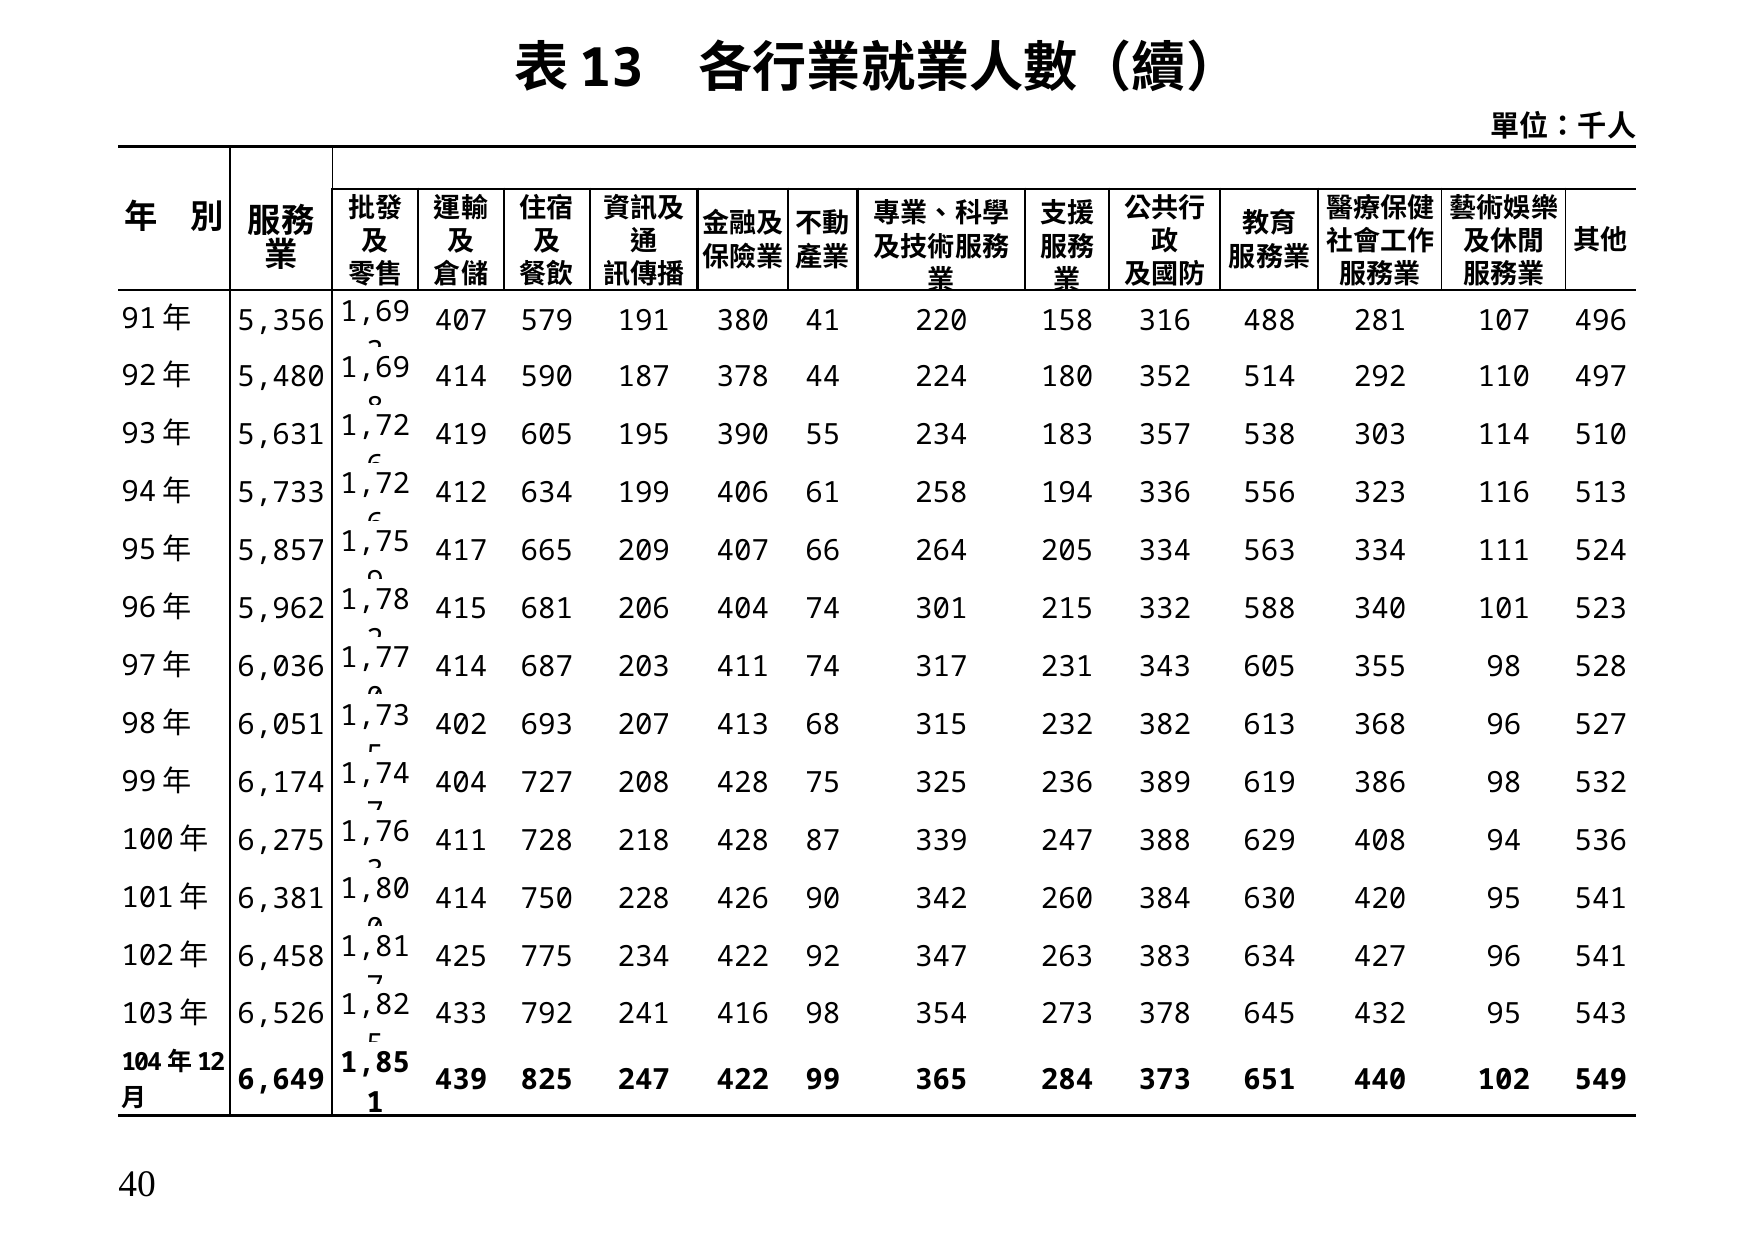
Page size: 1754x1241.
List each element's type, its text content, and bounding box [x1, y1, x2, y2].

table_cell 605 [504, 405, 589, 462]
table_cell 303 [1318, 405, 1442, 462]
table_cell 95 [1442, 868, 1565, 926]
table_cell 1,693 [333, 291, 418, 347]
table_cell 417 [418, 520, 504, 578]
table_cell 541 [1565, 868, 1636, 926]
table_cell 352 [1109, 347, 1220, 404]
table_cell 運輸及 倉儲業 [419, 190, 503, 289]
table_cell 232 [1025, 694, 1109, 752]
table_cell 404 [418, 752, 504, 810]
table_cell 343 [1109, 636, 1220, 694]
table_cell 5,857 [231, 520, 331, 578]
table_cell 378 [698, 347, 788, 404]
table_cell 187 [590, 347, 697, 404]
table_cell 1,851 [333, 1042, 418, 1114]
table_cell 373 [1109, 1042, 1220, 1114]
table_cell 619 [1220, 752, 1318, 810]
table_cell 藝術娛樂及休閒 服務業 [1442, 190, 1565, 289]
table_cell 111 [1442, 520, 1565, 578]
table_cell 629 [1220, 810, 1318, 868]
table_cell 651 [1220, 1042, 1318, 1114]
table_cell 1,817 [333, 926, 418, 984]
table_cell 6,381 [231, 868, 331, 926]
table_cell 281 [1318, 291, 1442, 347]
table_cell 5,733 [231, 463, 331, 520]
table_cell 5,356 [231, 291, 331, 347]
table_cell 563 [1220, 520, 1318, 578]
table_cell 411 [418, 810, 504, 868]
table_cell 224 [858, 347, 1025, 404]
table_cell 93年 [118, 405, 229, 462]
table_cell 183 [1025, 405, 1109, 462]
table_cell 98 [1442, 636, 1565, 694]
table_cell 220 [858, 291, 1025, 347]
table_cell 180 [1025, 347, 1109, 404]
table_cell 1,726 [333, 405, 418, 462]
table_cell 527 [1565, 694, 1636, 752]
table_cell 634 [1220, 926, 1318, 984]
table_cell 批發及 零售業 [333, 190, 417, 289]
table_cell 6,649 [231, 1042, 331, 1114]
table_cell 74 [788, 578, 857, 636]
table_cell 6,174 [231, 752, 331, 810]
table_cell 234 [590, 926, 697, 984]
table_cell 1,800 [333, 868, 418, 926]
table_cell 513 [1565, 463, 1636, 520]
table_cell 605 [1220, 636, 1318, 694]
table_cell 98年 [118, 694, 229, 752]
table_cell 263 [1025, 926, 1109, 984]
table_cell 203 [590, 636, 697, 694]
table_cell 727 [504, 752, 589, 810]
table_cell 549 [1565, 1042, 1636, 1114]
table_cell 住宿及 餐飲業 [505, 190, 589, 289]
table_cell 98 [1442, 752, 1565, 810]
table_cell 260 [1025, 868, 1109, 926]
table_cell 419 [418, 405, 504, 462]
table_cell 416 [698, 984, 788, 1042]
table_cell 528 [1565, 636, 1636, 694]
table_cell 426 [698, 868, 788, 926]
table_cell 433 [418, 984, 504, 1042]
table_cell 406 [698, 463, 788, 520]
table_cell 323 [1318, 463, 1442, 520]
table_cell 380 [698, 291, 788, 347]
table_cell 專業、科學 及技術服務業 [859, 190, 1024, 289]
table_cell 247 [1025, 810, 1109, 868]
table_cell 96 [1442, 926, 1565, 984]
table_cell 資訊及通 訊傳播業 [591, 190, 696, 289]
table_cell 236 [1025, 752, 1109, 810]
table_cell 404 [698, 578, 788, 636]
table_cell 316 [1109, 291, 1220, 347]
table_cell 384 [1109, 868, 1220, 926]
table_cell 1,763 [333, 810, 418, 868]
table_cell 425 [418, 926, 504, 984]
table_cell 541 [1565, 926, 1636, 984]
table_cell 教育 服務業 [1221, 190, 1317, 289]
table_cell 5,631 [231, 405, 331, 462]
table_cell 510 [1565, 405, 1636, 462]
table_cell 100年 [118, 810, 229, 868]
table_cell 412 [418, 463, 504, 520]
table_cell 103年 [118, 984, 229, 1042]
table_cell 386 [1318, 752, 1442, 810]
table_cell 645 [1220, 984, 1318, 1042]
table_cell 205 [1025, 520, 1109, 578]
table_cell 191 [590, 291, 697, 347]
table_cell 439 [418, 1042, 504, 1114]
table_cell 411 [698, 636, 788, 694]
table_cell 402 [418, 694, 504, 752]
table_cell 414 [418, 868, 504, 926]
table_cell 1,747 [333, 752, 418, 810]
table_cell 543 [1565, 984, 1636, 1042]
table_cell 1,726 [333, 463, 418, 520]
table_cell 6,458 [231, 926, 331, 984]
table_cell 750 [504, 868, 589, 926]
table_cell 服務業 [231, 188, 331, 289]
table_cell 114 [1442, 405, 1565, 462]
table_cell 334 [1318, 520, 1442, 578]
table_cell 693 [504, 694, 589, 752]
table_cell 382 [1109, 694, 1220, 752]
table_cell 199 [590, 463, 697, 520]
table_cell 1,759 [333, 520, 418, 578]
table_cell 其他 [1566, 190, 1636, 289]
table_cell 101年 [118, 868, 229, 926]
table_cell 116 [1442, 463, 1565, 520]
table_cell 6,526 [231, 984, 331, 1042]
table_cell 金融及 保險業 [699, 190, 787, 289]
table_cell 687 [504, 636, 589, 694]
table_cell 336 [1109, 463, 1220, 520]
table_cell 96年 [118, 578, 229, 636]
table_cell 347 [858, 926, 1025, 984]
table_cell 340 [1318, 578, 1442, 636]
table_cell 241 [590, 984, 697, 1042]
table_cell 6,051 [231, 694, 331, 752]
table_cell 292 [1318, 347, 1442, 404]
table_cell 41 [788, 291, 857, 347]
table_cell 427 [1318, 926, 1442, 984]
table_cell 613 [1220, 694, 1318, 752]
table_cell 6,275 [231, 810, 331, 868]
table_cell 728 [504, 810, 589, 868]
table_cell 107 [1442, 291, 1565, 347]
table_cell 383 [1109, 926, 1220, 984]
table_cell 5,480 [231, 347, 331, 404]
table_cell 792 [504, 984, 589, 1042]
table_cell 99 [788, 1042, 857, 1114]
table_cell 332 [1109, 578, 1220, 636]
table_cell 96 [1442, 694, 1565, 752]
table_cell 98 [788, 984, 857, 1042]
table_cell 101 [1442, 578, 1565, 636]
table_cell 317 [858, 636, 1025, 694]
table_cell 102 [1442, 1042, 1565, 1114]
table_cell 94年 [118, 463, 229, 520]
table_cell 634 [504, 463, 589, 520]
table_cell 556 [1220, 463, 1318, 520]
table_header [333, 148, 1636, 187]
table_cell 440 [1318, 1042, 1442, 1114]
table_cell 158 [1025, 291, 1109, 347]
table_cell 488 [1220, 291, 1318, 347]
table_cell 97年 [118, 636, 229, 694]
table_cell 408 [1318, 810, 1442, 868]
table_cell 825 [504, 1042, 589, 1114]
table_cell 388 [1109, 810, 1220, 868]
table_cell 92年 [118, 347, 229, 404]
table_cell 75 [788, 752, 857, 810]
table_cell 194 [1025, 463, 1109, 520]
subtitle 表13 各行業就業人數（續） [118, 24, 1636, 103]
table_cell 365 [858, 1042, 1025, 1114]
table_cell 334 [1109, 520, 1220, 578]
table_cell 90 [788, 868, 857, 926]
table_cell 61 [788, 463, 857, 520]
table_cell 92 [788, 926, 857, 984]
table_cell 415 [418, 578, 504, 636]
table_cell 665 [504, 520, 589, 578]
table_cell 524 [1565, 520, 1636, 578]
table_cell 228 [590, 868, 697, 926]
table_cell 不動 產業 [789, 190, 856, 289]
table_cell 368 [1318, 694, 1442, 752]
table_cell 407 [418, 291, 504, 347]
table_cell 1,782 [333, 578, 418, 636]
table_cell 339 [858, 810, 1025, 868]
table_cell 390 [698, 405, 788, 462]
table_header [231, 148, 332, 187]
table_cell 247 [590, 1042, 697, 1114]
table_cell 414 [418, 347, 504, 404]
table_cell 413 [698, 694, 788, 752]
table_cell 497 [1565, 347, 1636, 404]
table_cell 44 [788, 347, 857, 404]
table_cell 579 [504, 291, 589, 347]
table_cell 590 [504, 347, 589, 404]
table_cell 208 [590, 752, 697, 810]
table_cell 207 [590, 694, 697, 752]
table_cell 99年 [118, 752, 229, 810]
table_cell 422 [698, 1042, 788, 1114]
table_cell 74 [788, 636, 857, 694]
table_cell 87 [788, 810, 857, 868]
table_cell 414 [418, 636, 504, 694]
table_cell 218 [590, 810, 697, 868]
table_cell 264 [858, 520, 1025, 578]
table_cell 6,036 [231, 636, 331, 694]
table_cell 94 [1442, 810, 1565, 868]
table_cell 66 [788, 520, 857, 578]
table_cell 407 [698, 520, 788, 578]
table_cell 389 [1109, 752, 1220, 810]
table_cell 支援 服務業 [1026, 190, 1108, 289]
table_cell 422 [698, 926, 788, 984]
table_cell 1,825 [333, 984, 418, 1042]
table_cell 342 [858, 868, 1025, 926]
table_cell 325 [858, 752, 1025, 810]
table_cell 354 [858, 984, 1025, 1042]
table_cell 284 [1025, 1042, 1109, 1114]
table_cell 378 [1109, 984, 1220, 1042]
table_cell 315 [858, 694, 1025, 752]
table_cell 538 [1220, 405, 1318, 462]
table_cell 536 [1565, 810, 1636, 868]
table_cell 428 [698, 810, 788, 868]
text 單位：千人 [118, 103, 1636, 145]
table_cell 68 [788, 694, 857, 752]
table_cell 258 [858, 463, 1025, 520]
table_cell 1,735 [333, 694, 418, 752]
table_cell 588 [1220, 578, 1318, 636]
table_cell 630 [1220, 868, 1318, 926]
table_cell 532 [1565, 752, 1636, 810]
table_cell 496 [1565, 291, 1636, 347]
table_cell 209 [590, 520, 697, 578]
table_cell 1,770 [333, 636, 418, 694]
table_cell 95年 [118, 520, 229, 578]
table_cell 514 [1220, 347, 1318, 404]
table_cell 公共行政 及國防 [1110, 190, 1219, 289]
table_cell 428 [698, 752, 788, 810]
table_cell 301 [858, 578, 1025, 636]
table_cell 231 [1025, 636, 1109, 694]
table_cell 91年 [118, 291, 229, 347]
table_cell 357 [1109, 405, 1220, 462]
table_header 年 別 [118, 148, 229, 289]
table_cell 5,962 [231, 578, 331, 636]
table_cell 醫療保健 社會工作 服務業 [1319, 190, 1441, 289]
table_cell 1,698 [333, 347, 418, 404]
table_cell 195 [590, 405, 697, 462]
table_cell 355 [1318, 636, 1442, 694]
table_cell 523 [1565, 578, 1636, 636]
table_cell 234 [858, 405, 1025, 462]
table_cell 104年12月 [118, 1042, 229, 1114]
table_cell 273 [1025, 984, 1109, 1042]
table_cell 95 [1442, 984, 1565, 1042]
table_cell 206 [590, 578, 697, 636]
table_cell 681 [504, 578, 589, 636]
table_cell 102年 [118, 926, 229, 984]
table_cell 55 [788, 405, 857, 462]
table_cell 420 [1318, 868, 1442, 926]
table_cell 775 [504, 926, 589, 984]
table_cell 432 [1318, 984, 1442, 1042]
table_cell 110 [1442, 347, 1565, 404]
table_cell 215 [1025, 578, 1109, 636]
